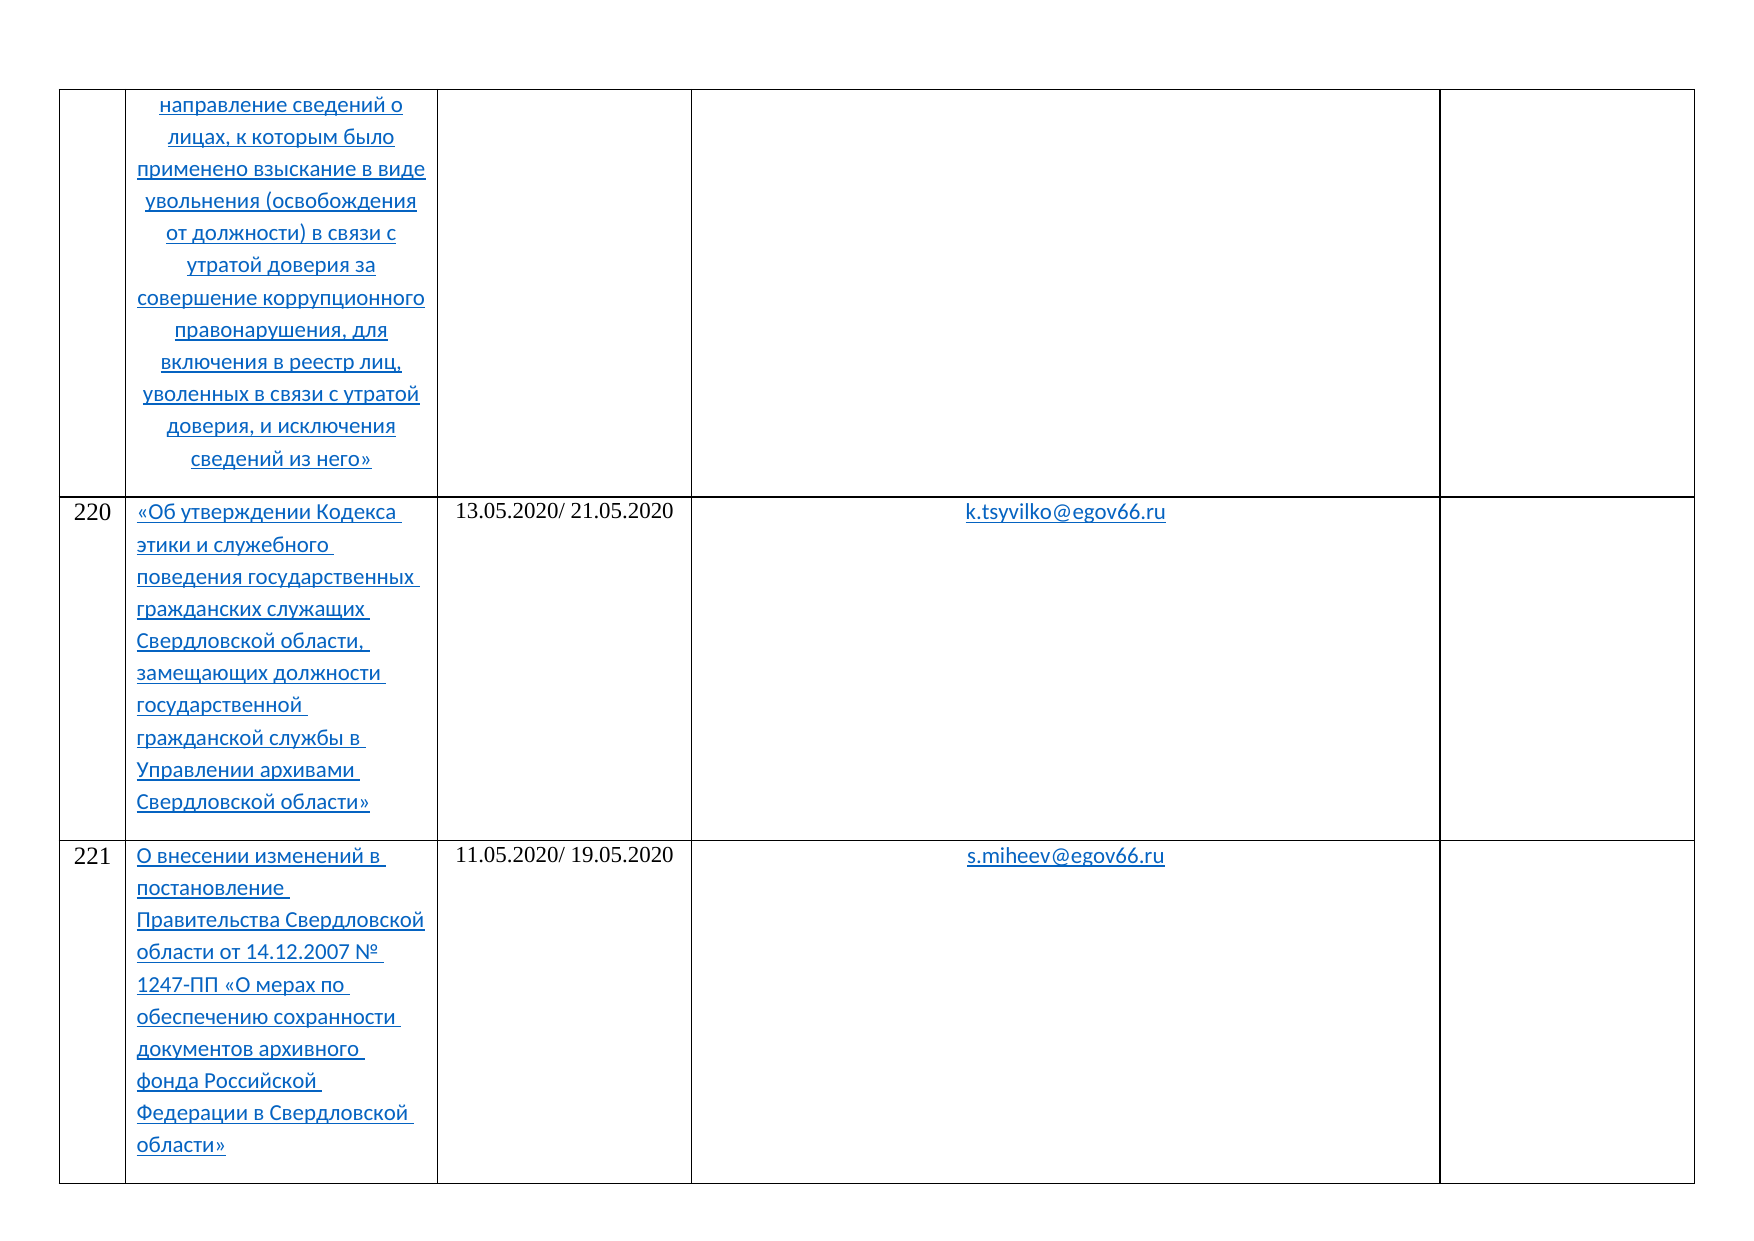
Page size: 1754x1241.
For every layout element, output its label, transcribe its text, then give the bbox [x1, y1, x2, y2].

table_cell [1441, 498, 1694, 840]
table_cell [1441, 90, 1694, 496]
table_cell О внесении изменений в постановление Правительства Свердловской области от 14.12.2007 № 1247-ПП «О мерах по обеспечению сохранности документов архивного фонда Российской Федерации в Свердловской области» [126, 841, 437, 1183]
table_cell s.miheev@egov66.ru [692, 841, 1439, 1183]
table_cell 13.05.2020/ 21.05.2020 [438, 498, 691, 840]
table_cell 220 [60, 498, 125, 840]
table_cell [692, 90, 1439, 496]
table_cell «Об утверждении Кодекса этики и служебного поведения государственных гражданских служащих Свердловской области, замещающих должности государственной гражданской службы в Управлении архивами Свердловской области» [126, 498, 437, 840]
table_cell направление сведений о лицах, к которым было применено взыскание в виде увольнения (освобождения от должности) в связи с утратой доверия за совершение коррупционного правонарушения, для включения в реестр лиц, уволенных в связи с утратой доверия, и исключения сведений из него» [126, 90, 437, 496]
table_cell 221 [60, 841, 125, 1183]
table_cell k.tsyvilko@egov66.ru [692, 498, 1439, 840]
table_cell 11.05.2020/ 19.05.2020 [438, 841, 691, 1183]
table_cell [438, 90, 691, 496]
table_cell [1441, 841, 1694, 1183]
table_cell [60, 90, 125, 496]
